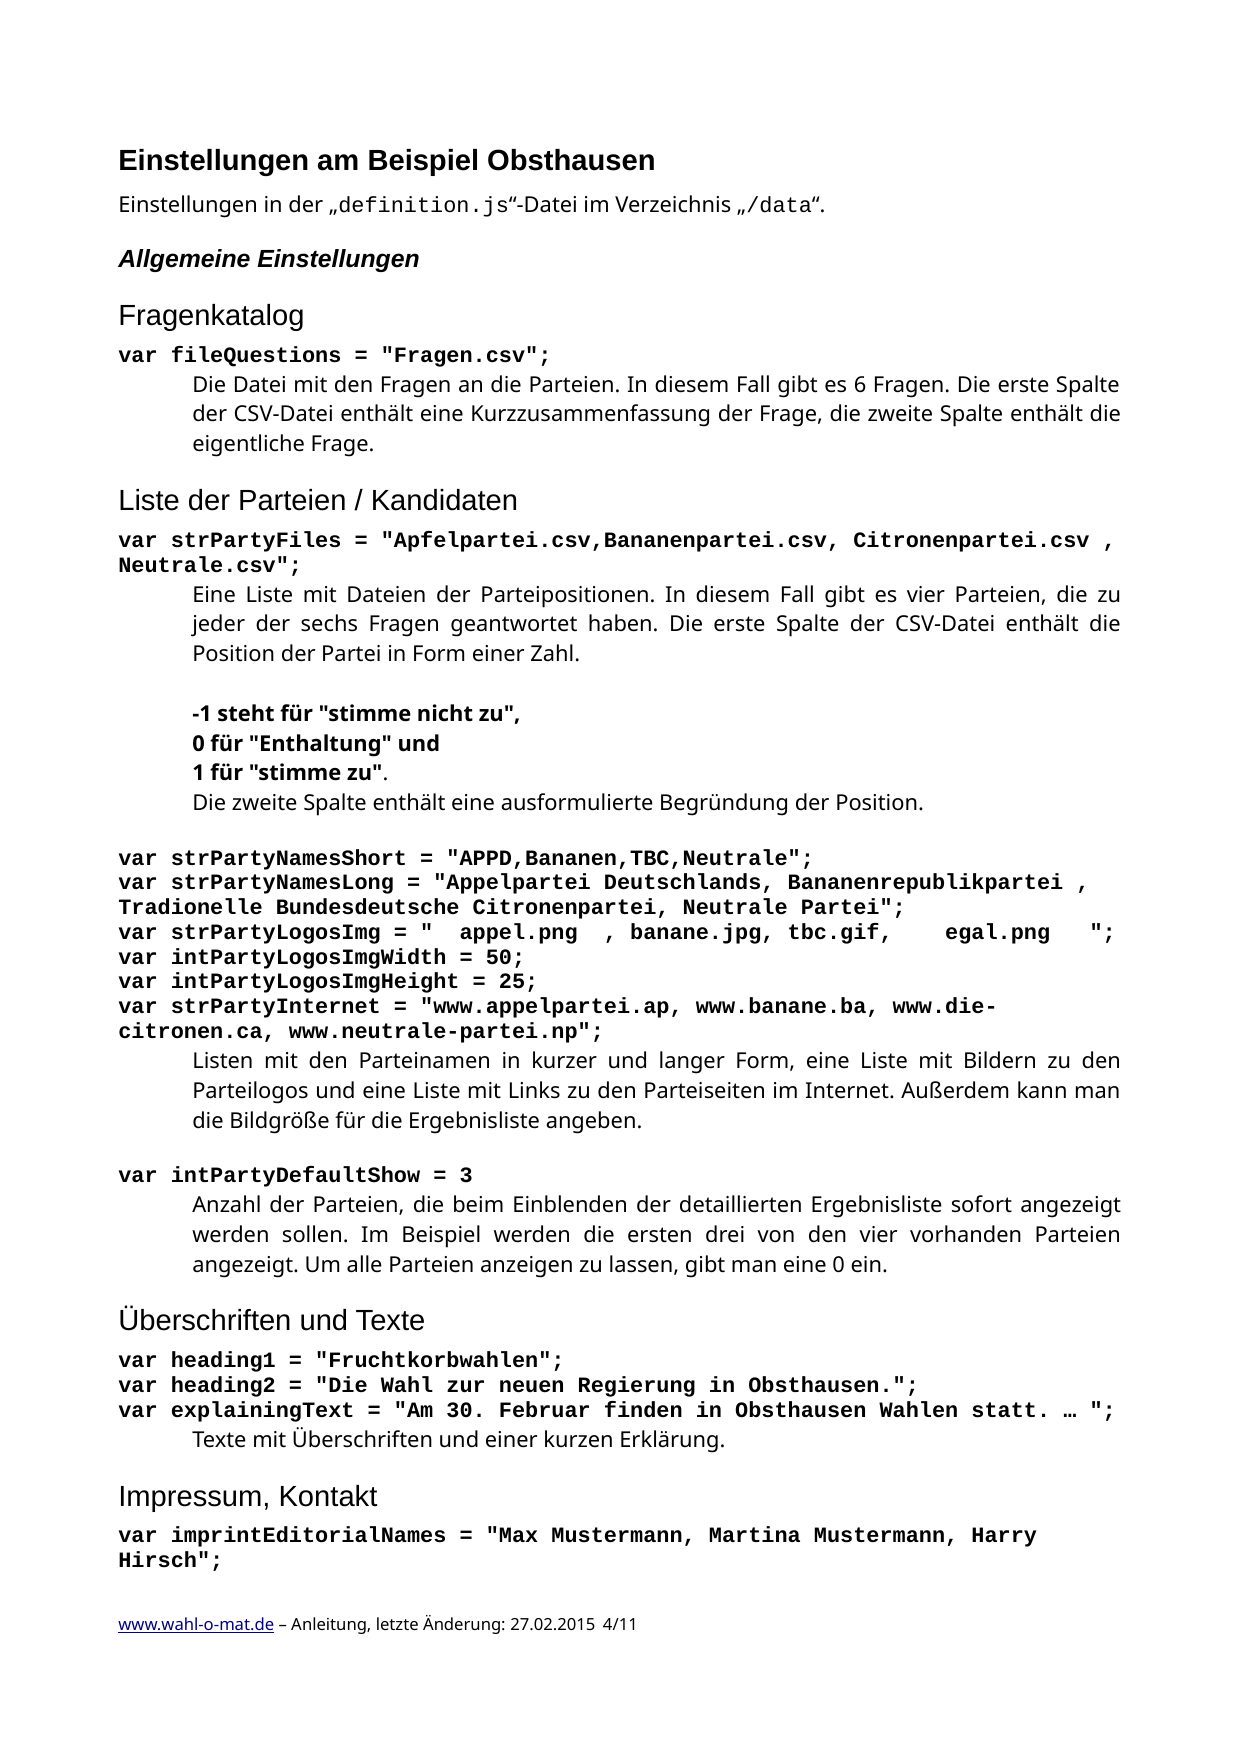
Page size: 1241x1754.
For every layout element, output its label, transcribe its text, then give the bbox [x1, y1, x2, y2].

text -1 steht für "stimme nicht zu", [192, 698, 1122, 727]
text var intPartyLogosImgHeight = 25; [118, 971, 1122, 995]
subtitle Impressum, Kontakt [118, 1478, 1122, 1512]
text Texte mit Überschriften und einer kurzen Erklärung. [192, 1424, 1122, 1453]
subtitle Liste der Parteien / Kandidaten [118, 483, 1122, 516]
text Einstellungen in der „definition.js“-Datei im Verzeichnis „/data“. [118, 189, 1122, 219]
subtitle Einstellungen am Beispiel Obsthausen [118, 143, 1122, 177]
text Die zweite Spalte enthält eine ausformulierte Begründung der Position. [192, 787, 1122, 817]
text Die Datei mit den Fragen an die Parteien. In diesem Fall gibt es 6 Fragen. Die erste Spalte der CSV-Datei enthält eine Kurzzusammenfassung der Frage, die zweite Spalte enthält die eigentliche Frage. [192, 368, 1122, 458]
text var imprintEditorialNames = "Max Mustermann, Martina Mustermann, Harry Hirsch"; [118, 1524, 1122, 1574]
text var strPartyFiles = "Apfelpartei.csv,Bananenpartei.csv, Citronenpartei.csv , Neutrale.csv"; [118, 529, 1122, 578]
text var heading2 = "Die Wahl zur neuen Regierung in Obsthausen."; [118, 1374, 1122, 1399]
subtitle Allgemeine Einstellungen [118, 244, 1122, 273]
subtitle Fragenkatalog [118, 298, 1122, 331]
text var heading1 = "Fruchtkorbwahlen"; [118, 1349, 1122, 1374]
text var strPartyNamesLong = "Appelpartei Deutschlands, Bananenrepublikpartei , Tradionelle Bundesdeutsche Citronenpartei, Neutrale Partei"; [118, 871, 1122, 921]
text Eine Liste mit Dateien der Parteipositionen. In diesem Fall gibt es vier Parteien, die zu jeder der sechs Fragen geantwortet haben. Die erste Spalte der CSV-Datei enthält die Position der Partei in Form einer Zahl. [192, 578, 1122, 668]
text Listen mit den Parteinamen in kurzer und langer Form, eine Liste mit Bildern zu den Parteilogos und eine Liste mit Links zu den Parteiseiten im Internet. Außerdem kann man die Bildgröße für die Ergebnisliste angeben. [192, 1045, 1122, 1134]
text var strPartyNamesShort = "APPD,Bananen,TBC,Neutrale"; [118, 847, 1122, 871]
text var strPartyLogosImg = " appel.png , banane.jpg, tbc.gif, egal.png "; [118, 921, 1122, 946]
text var explainingText = "Am 30. Februar finden in Obsthausen Wahlen statt. … "; [118, 1399, 1122, 1424]
text var fileQuestions = "Fragen.csv"; [118, 344, 1122, 368]
text var strPartyInternet = "www.appelpartei.ap, www.banane.ba, www.die-citronen.ca, www.neutrale-partei.np"; [118, 995, 1122, 1045]
subtitle Überschriften und Texte [118, 1303, 1122, 1337]
text 0 für "Enthaltung" und [192, 727, 1122, 757]
text Anzahl der Parteien, die beim Einblenden der detaillierten Ergebnisliste sofort angezeigt werden sollen. Im Beispiel werden die ersten drei von den vier vorhanden Parteien angezeigt. Um alle Parteien anzeigen zu lassen, gibt man eine 0 ein. [192, 1189, 1122, 1278]
text var intPartyDefaultShow = 3 [118, 1164, 1122, 1189]
text var intPartyLogosImgWidth = 50; [118, 946, 1122, 971]
text 1 für "stimme zu". [192, 757, 1122, 787]
